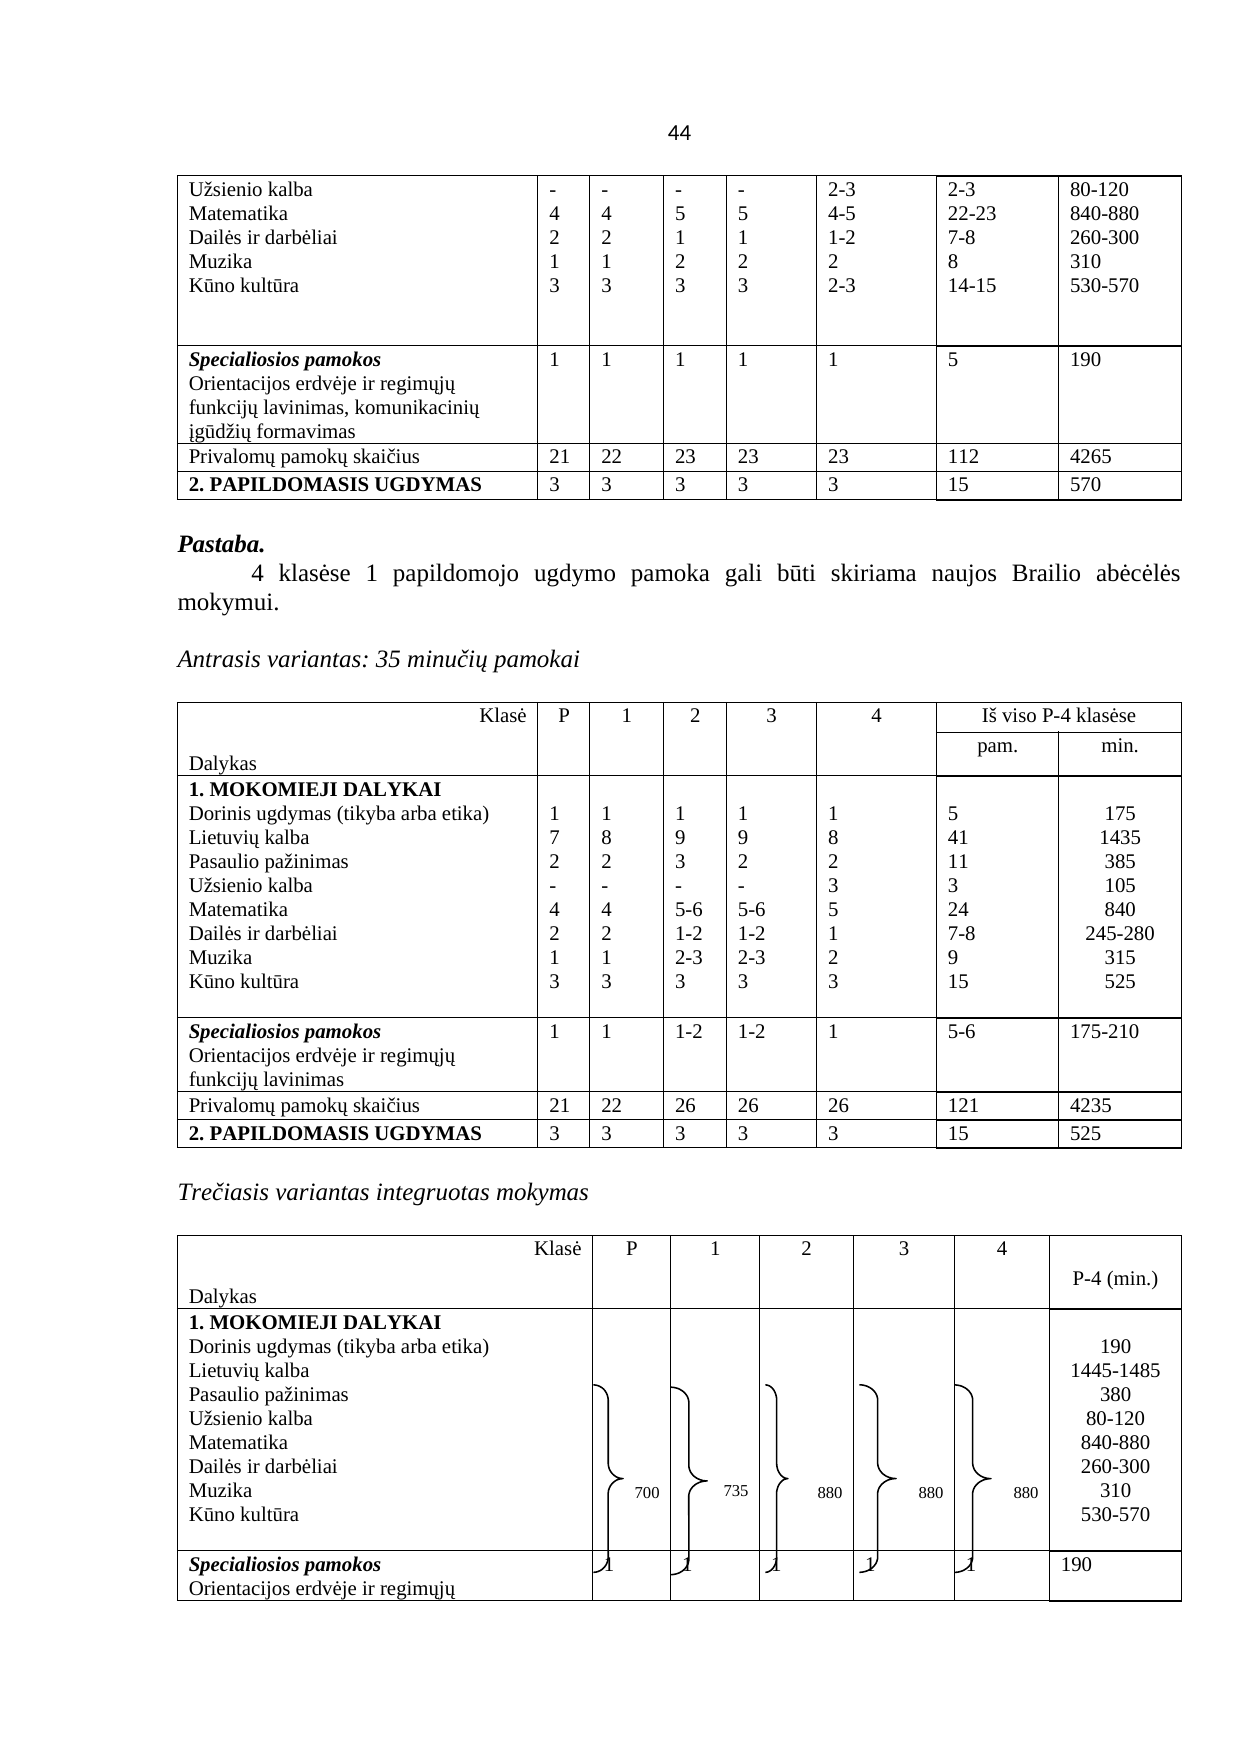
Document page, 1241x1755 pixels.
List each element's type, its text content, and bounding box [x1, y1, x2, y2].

table_cell 1 [664, 346, 726, 443]
table_cell 121 [937, 1093, 1058, 1119]
table_cell 1 7 2 - 4 2 1 3 [538, 776, 589, 1017]
table_header 3 [727, 703, 816, 775]
table_header P [593, 1236, 670, 1308]
table_cell 1 9 2 - 5-6 1-2 2-3 3 [727, 776, 816, 1017]
table_header 1 [590, 703, 663, 775]
text Trečiasis variantas integruotas mokymas [177, 1177, 1181, 1206]
table_cell 2. PAPILDOMASIS UGDYMAS [178, 472, 537, 499]
table_cell 1 [955, 1551, 1049, 1600]
table_cell 112 [937, 444, 1058, 471]
table_cell Užsienio kalba Matematika Dailės ir darbėliai Muzika Kūno kultūra [178, 176, 537, 345]
table_header 3 [854, 1236, 954, 1308]
table_cell 2. PAPILDOMASIS UGDYMAS [178, 1120, 537, 1147]
text Antrasis variantas: 35 minučių pamokai [177, 644, 1181, 673]
table_header [1050, 1236, 1181, 1265]
table_cell min. [1059, 733, 1181, 775]
table_cell 15 [937, 1121, 1058, 1147]
table_cell P-4 (min.) [1050, 1265, 1181, 1308]
table_cell 190 [1050, 1552, 1181, 1600]
table_cell 1 [854, 1551, 954, 1600]
table_cell 3 [817, 1120, 936, 1147]
table_cell 21 [538, 1092, 589, 1119]
table_header 2 [760, 1236, 853, 1308]
table_cell 190 [1059, 347, 1181, 443]
table_cell 5 [937, 347, 1058, 443]
table_cell 5-6 [937, 1019, 1058, 1091]
table_cell 1 [538, 1018, 589, 1091]
table_header P [538, 703, 589, 775]
table_cell 1 [671, 1551, 759, 1600]
table_cell 2-3 4-5 1-2 2 2-3 [817, 176, 936, 345]
table_cell 26 [817, 1092, 936, 1119]
table_cell - 4 2 1 3 [590, 176, 663, 345]
table_cell 880 [955, 1309, 1049, 1550]
table_header 2 [664, 703, 726, 775]
table_cell 3 [590, 1120, 663, 1147]
table_cell 3 [727, 1120, 816, 1147]
table_cell 22 [590, 444, 663, 471]
table_cell Specialiosios pamokos Orientacijos erdvėje ir regimųjų funkcijų lavinimas [178, 1018, 537, 1091]
table_cell 23 [664, 444, 726, 471]
table_header 1 [671, 1236, 759, 1308]
table_cell 1 [538, 346, 589, 443]
table_cell 80-120 840-880 260-300 310 530-570 [1059, 177, 1181, 345]
table_cell 1 8 2 - 4 2 1 3 [590, 776, 663, 1017]
table_cell 3 [590, 472, 663, 499]
table_cell 880 [760, 1309, 853, 1550]
table_cell Privalomų pamokų skaičius [178, 1092, 537, 1119]
table_cell 3 [727, 472, 816, 499]
table_cell Specialiosios pamokos Orientacijos erdvėje ir regimųjų funkcijų lavinimas, komunikacinių įgūdžių formavimas [178, 346, 537, 443]
table_cell Specialiosios pamokos Orientacijos erdvėje ir regimųjų [178, 1551, 592, 1600]
table_cell 1 [593, 1551, 670, 1600]
table_cell - 4 2 1 3 [538, 176, 589, 345]
table_cell 1 8 2 3 5 1 2 3 [817, 776, 936, 1017]
table_cell 3 [538, 1120, 589, 1147]
table_cell 175 1435 385 105 840 245-280 315 525 [1059, 777, 1181, 1017]
table_cell - 5 1 2 3 [664, 176, 726, 345]
table_cell 700 [593, 1309, 670, 1550]
table_cell 3 [664, 472, 726, 499]
table_cell 1. MOKOMIEJI DALYKAI Dorinis ugdymas (tikyba arba etika) Lietuvių kalba Pasaulio pažinimas Užsienio kalba Matematika Dailės ir darbėliai Muzika Kūno kultūra [178, 776, 537, 1017]
text 4 klasėse 1 papildomojo ugdymo pamoka gali būti skiriama naujos Brailio abėcėlės mokymui. [177, 558, 1181, 616]
table_cell 4235 [1059, 1093, 1181, 1119]
table_cell 2-3 22-23 7-8 8 14-15 [937, 177, 1058, 345]
table_cell - 5 1 2 3 [727, 176, 816, 345]
table_header Iš viso P-4 klasėse [937, 703, 1181, 731]
table_cell 1 [817, 1018, 936, 1091]
table_cell 26 [727, 1092, 816, 1119]
table_cell 1-2 [664, 1018, 726, 1091]
table_cell 3 [538, 472, 589, 499]
table_cell 1-2 [727, 1018, 816, 1091]
table_cell 880 [854, 1309, 954, 1550]
table_cell Privalomų pamokų skaičius [178, 444, 537, 471]
table_cell 1 [590, 1018, 663, 1091]
table_cell 570 [1059, 472, 1181, 499]
table_cell 1 [760, 1551, 853, 1600]
table_cell 1 9 3 - 5-6 1-2 2-3 3 [664, 776, 726, 1017]
table_cell 3 [664, 1120, 726, 1147]
table_cell 5 41 11 3 24 7-8 9 15 [937, 777, 1058, 1017]
table_cell pam. [937, 733, 1058, 775]
table_header 4 [955, 1236, 1049, 1308]
table_cell 21 [538, 444, 589, 471]
table_cell 525 [1059, 1121, 1181, 1147]
table_cell 4265 [1059, 444, 1181, 471]
table_cell 26 [664, 1092, 726, 1119]
table_cell 15 [937, 472, 1058, 499]
text Pastaba. [177, 529, 1181, 558]
table_header Klasė Dalykas [178, 1236, 592, 1308]
table_cell 735 [671, 1309, 759, 1550]
table_header 4 [817, 703, 936, 775]
table_cell 190 1445-1485 380 80-120 840-880 260-300 310 530-570 [1050, 1310, 1181, 1550]
table_cell 1 [817, 346, 936, 443]
table_cell 23 [727, 444, 816, 471]
table_cell 3 [817, 472, 936, 499]
table_header Klasė Dalykas [178, 703, 537, 775]
table_cell 1 [590, 346, 663, 443]
table_cell 175-210 [1059, 1019, 1181, 1091]
table_cell 1. MOKOMIEJI DALYKAI Dorinis ugdymas (tikyba arba etika) Lietuvių kalba Pasaulio pažinimas Užsienio kalba Matematika Dailės ir darbėliai Muzika Kūno kultūra [178, 1309, 592, 1550]
table_cell 22 [590, 1092, 663, 1119]
table_cell 1 [727, 346, 816, 443]
table_cell 23 [817, 444, 936, 471]
